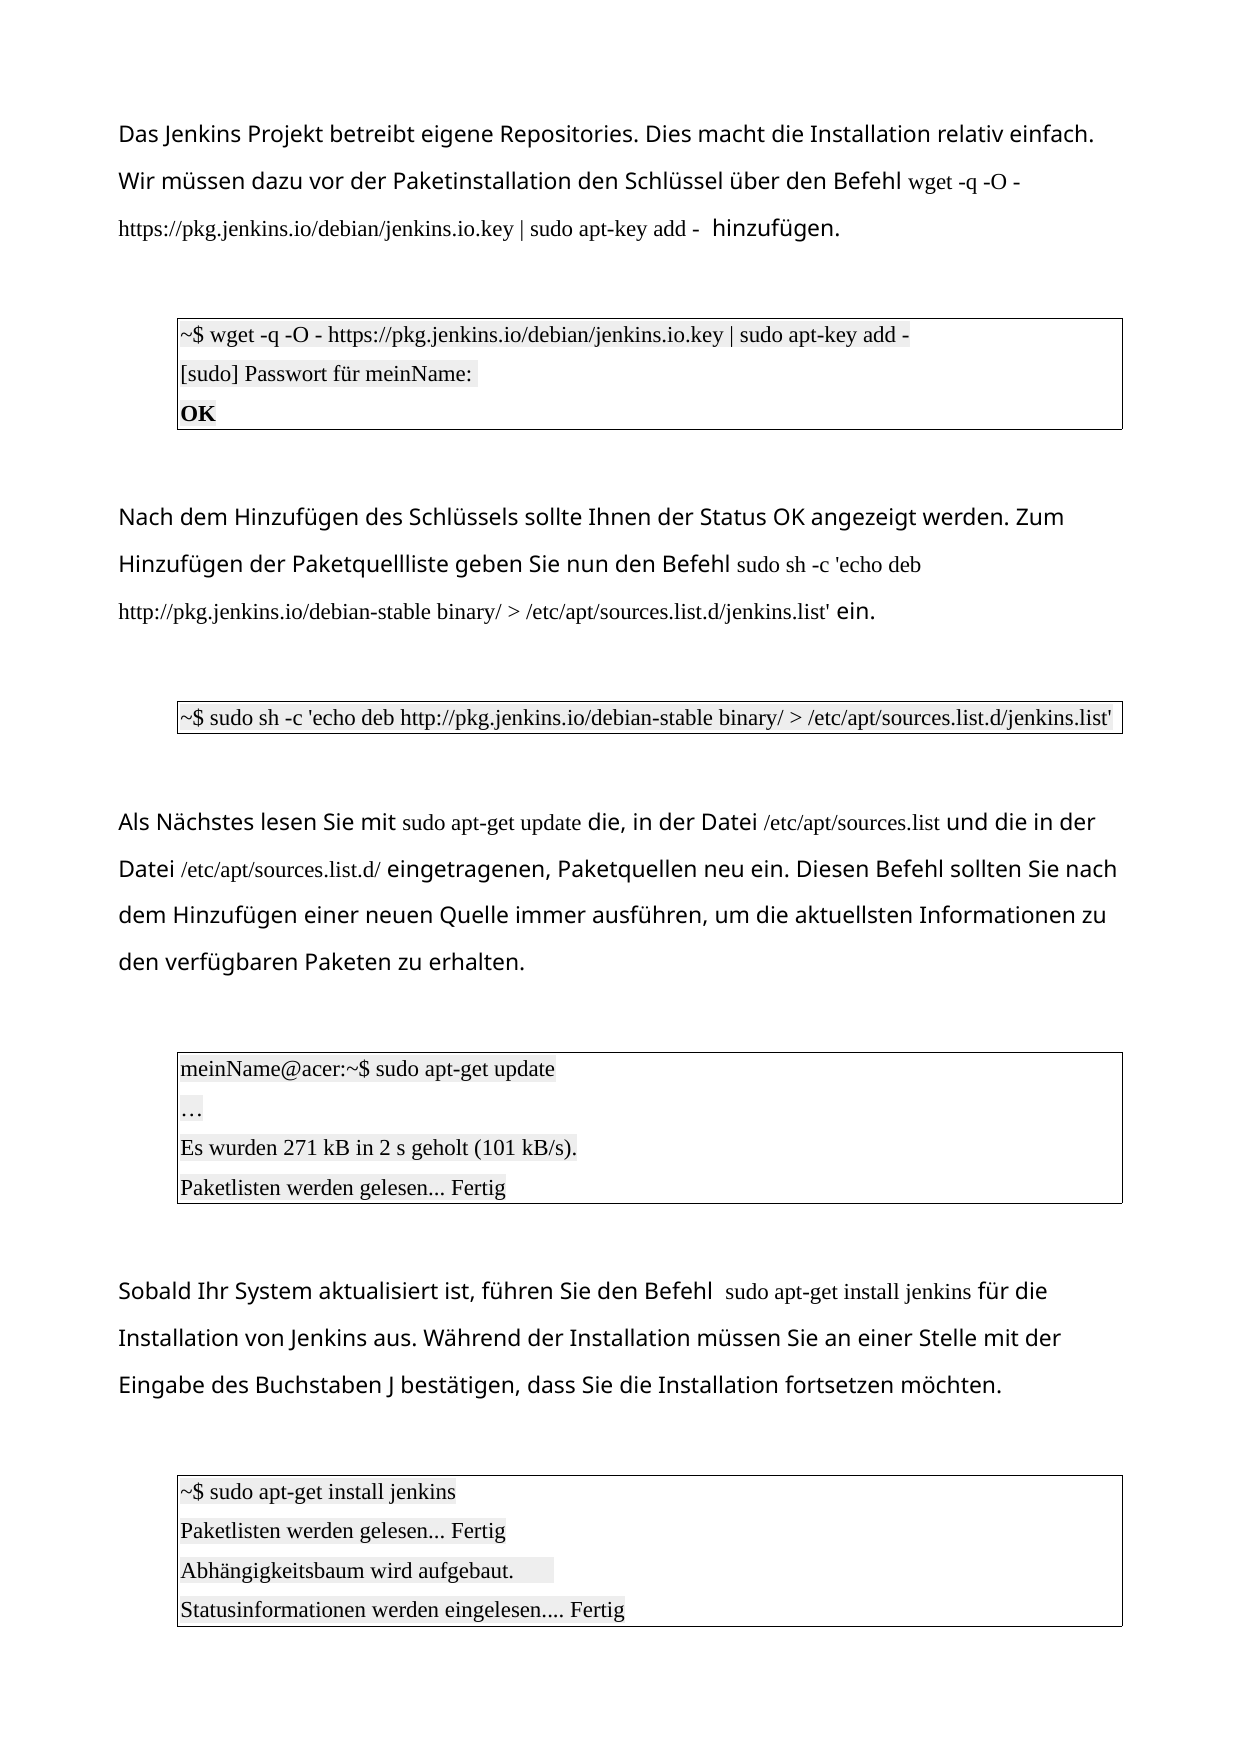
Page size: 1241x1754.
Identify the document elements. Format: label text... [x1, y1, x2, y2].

text Nach dem Hinzufügen des Schlüssels sollte Ihnen der Status OK angezeigt werden. Zum Hinzufügen der Paketquellliste geben Sie nun den Befehl sudo sh -c 'echo deb http://pkg.jenkins.io/debian-stable binary/ > /etc/apt/sources.list.d/jenkins.list' ein. [118, 501, 1122, 626]
text ~$ sudo apt-get install jenkins Paketlisten werden gelesen... Fertig Abhängigkeitsbaum wird aufgebaut. Statusinformationen werden eingelesen.... Fertig [178, 1476, 1122, 1626]
text Als Nächstes lesen Sie mit sudo apt-get update die, in der Datei /etc/apt/sources.list und die in der Datei /etc/apt/sources.list.d/ eingetragenen, Paketquellen neu ein. Diesen Befehl sollten Sie nach dem Hinzufügen einer neuen Quelle immer ausführen, um die aktuellsten Informationen zu den verfügbaren Paketen zu erhalten. [118, 806, 1122, 977]
text Sobald Ihr System aktualisiert ist, führen Sie den Befehl sudo apt-get install jenkins für die Installation von Jenkins aus. Während der Installation müssen Sie an einer Stelle mit der Eingabe des Buchstaben J bestätigen, dass Sie die Installation fortsetzen möchten. [118, 1275, 1122, 1400]
text Das Jenkins Projekt betreibt eigene Repositories. Dies macht die Installation relativ einfach. Wir müssen dazu vor der Paketinstallation den Schlüssel über den Befehl wget -q -O - https://pkg.jenkins.io/debian/jenkins.io.key | sudo apt-key add - hinzufügen. [118, 118, 1122, 243]
text ~$ sudo sh -c 'echo deb http://pkg.jenkins.io/debian-stable binary/ > /etc/apt/sources.list.d/jenkins.list' [178, 702, 1122, 733]
text ~$ wget -q -O - https://pkg.jenkins.io/debian/jenkins.io.key | sudo apt-key add - [sudo] Passwort für meinName: OK [178, 319, 1122, 429]
text meinName@acer:~$ sudo apt-get update … Es wurden 271 kB in 2 s geholt (101 kB/s). Paketlisten werden gelesen... Fertig [178, 1053, 1122, 1203]
